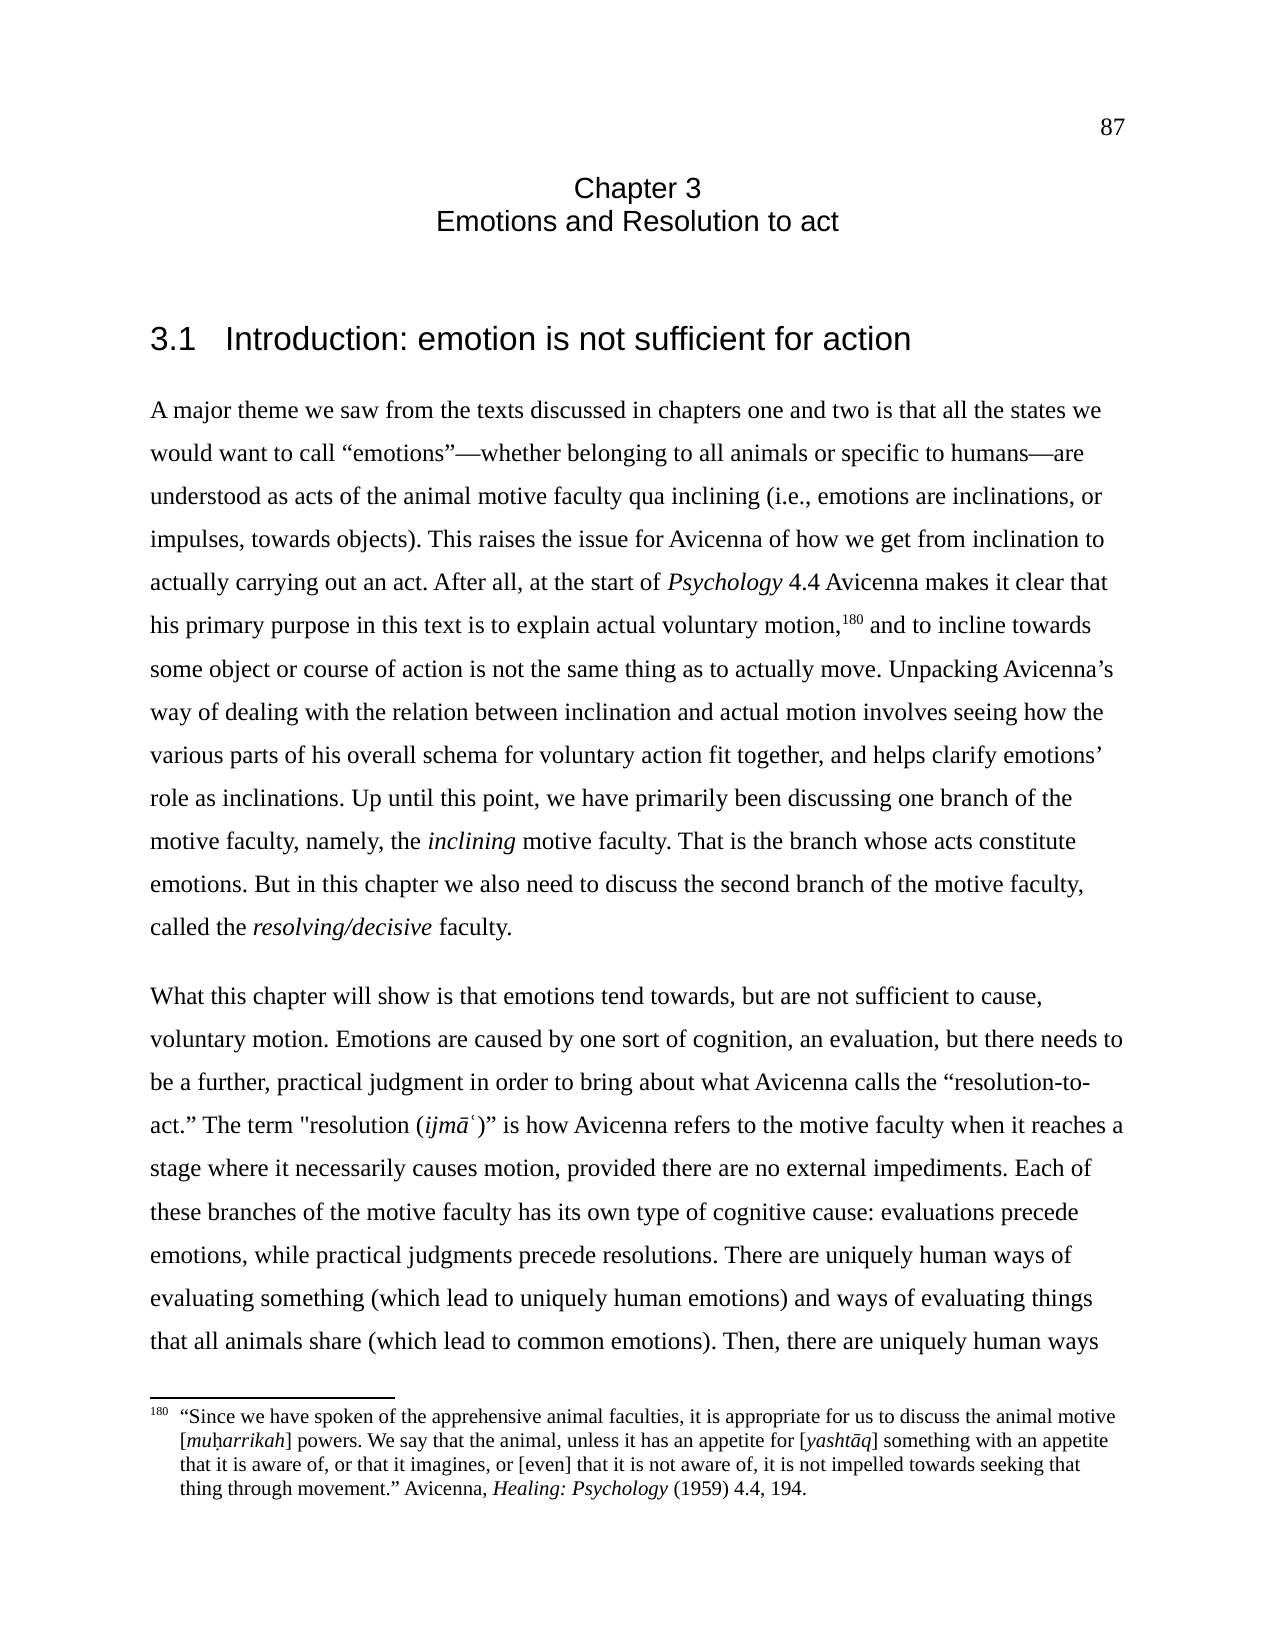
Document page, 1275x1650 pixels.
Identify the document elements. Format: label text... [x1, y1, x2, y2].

subtitle 3.1 Introduction: emotion is not sufficient for action [150, 319, 1125, 357]
text A major theme we saw from the texts discussed in chapters one and two is that all the states we would want to call “emotions”—whether belonging to all animals or specific to humans—are understood as acts of the animal motive faculty qua inclining (i.e., emotions are inclinations, or impulses, towards objects). This raises the issue for Avicenna of how we get from inclination to actually carrying out an act. After all, at the start of Psychology 4.4 Avicenna makes it clear that his primary purpose in this text is to explain actual voluntary motion, and to incline towards some object or course of action is not the same thing as to actually move. Unpacking Avicenna’s way of dealing with the relation between inclination and actual motion involves seeing how the various parts of his overall schema for voluntary action fit together, and helps clarify emotions’ role as inclinations. Up until this point, we have primarily been discussing one branch of the motive faculty, namely, the inclining motive faculty. That is the branch whose acts constitute emotions. But in this chapter we also need to discuss the second branch of the motive faculty, called the resolving/decisive faculty. [150, 395, 1125, 941]
subtitle Emotions and Resolution to act [150, 204, 1125, 238]
text “Since we have spoken of the apprehensive animal faculties, it is appropriate for us to discuss the animal motive [muḥarrikah] powers. We say that the animal, unless it has an appetite for [yashtāq] something with an appetite that it is aware of, or that it imagines, or [even] that it is not aware of, it is not impelled towards seeking that thing through movement.” Avicenna, Healing: Psychology (1959) 4.4, 194. [150, 1404, 1125, 1500]
subtitle Chapter 3 [150, 171, 1125, 204]
text What this chapter will show is that emotions tend towards, but are not sufficient to cause, voluntary motion. Emotions are caused by one sort of cognition, an evaluation, but there needs to be a further, practical judgment in order to bring about what Avicenna calls the “resolution-to-act.” The term "resolution (ijmāʿ)” is how Avicenna refers to the motive faculty when it reaches a stage where it necessarily causes motion, provided there are no external impediments. Each of these branches of the motive faculty has its own type of cognitive cause: evaluations precede emotions, while practical judgments precede resolutions. There are uniquely human ways of evaluating something (which lead to uniquely human emotions) and ways of evaluating things that all animals share (which lead to common emotions). Then, there are uniquely human ways [150, 981, 1125, 1355]
